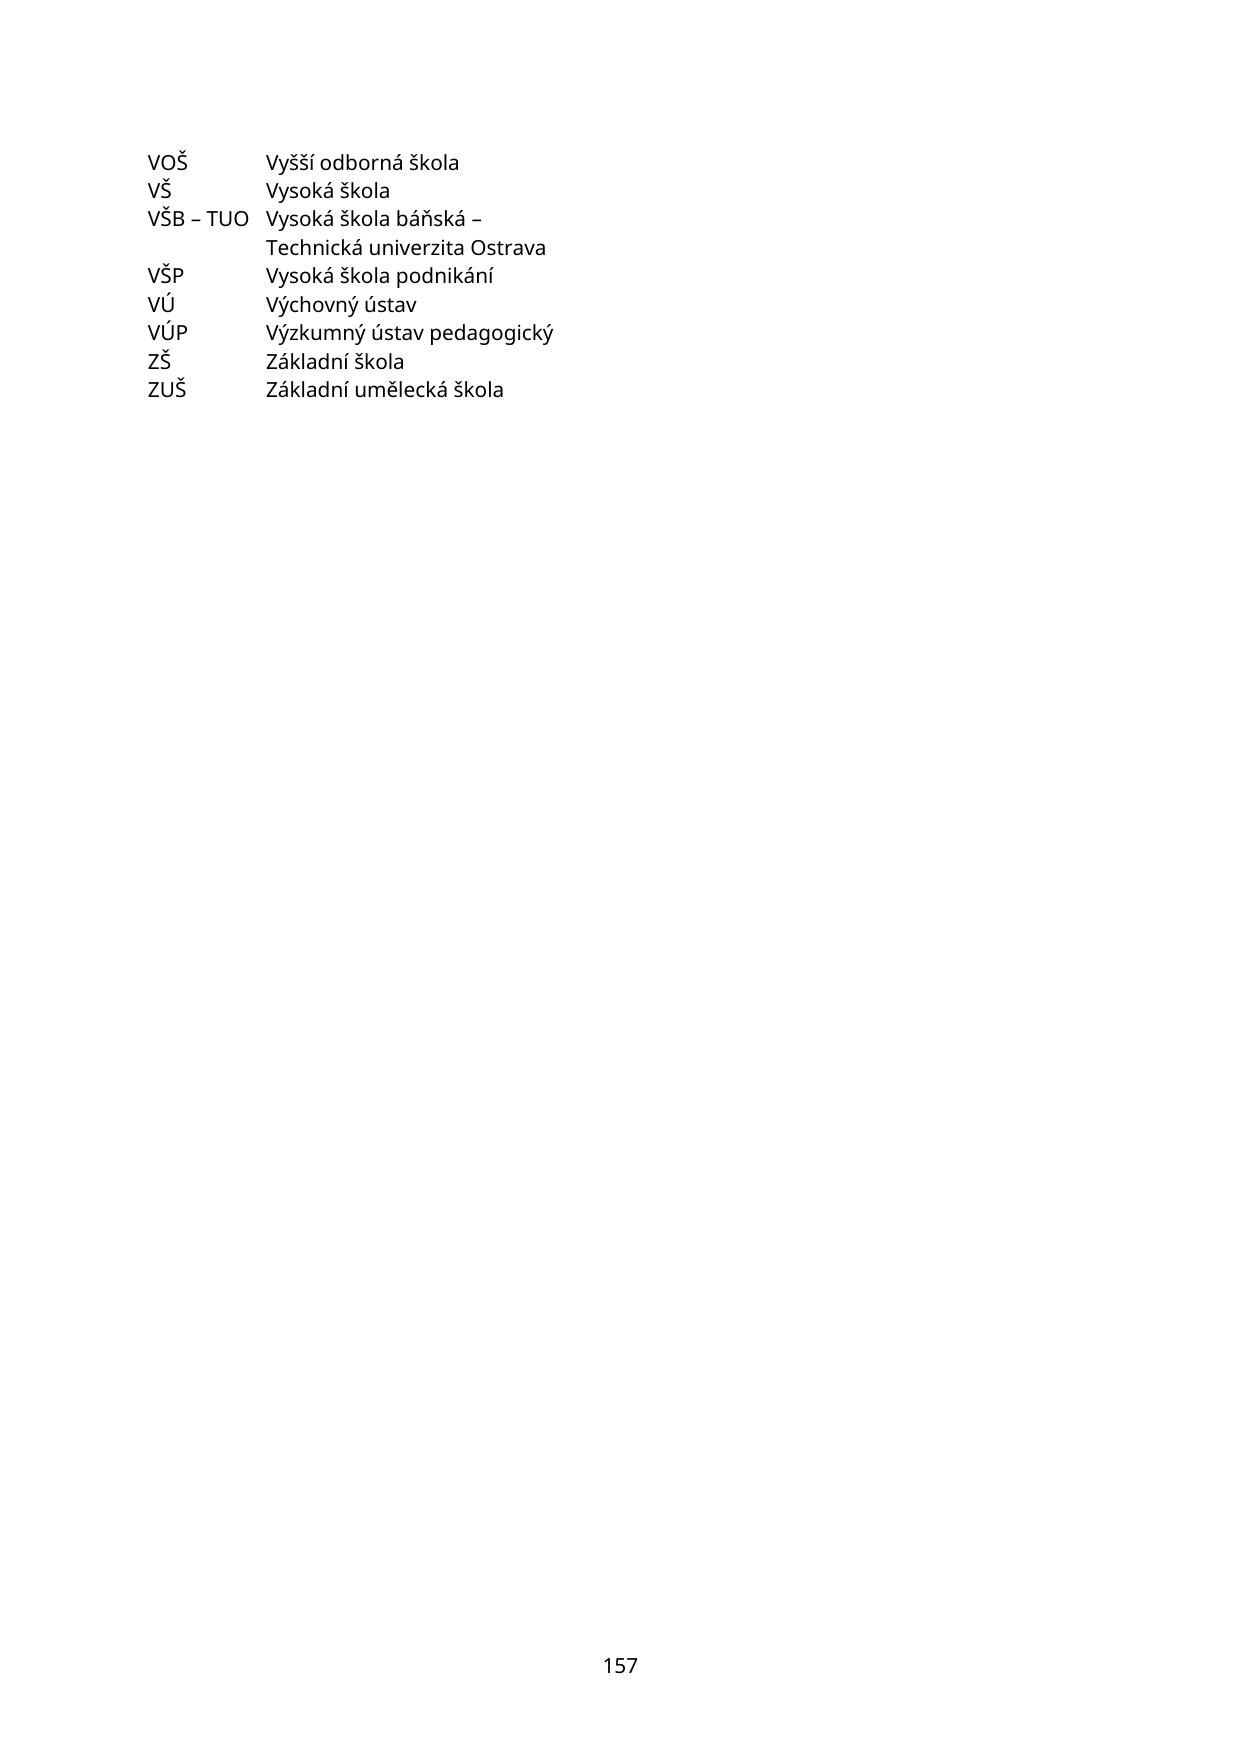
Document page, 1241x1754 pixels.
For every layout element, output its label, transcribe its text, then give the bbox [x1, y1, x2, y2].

text VÚ Výchovný ústav [148, 290, 583, 318]
text ZŠ Základní škola [148, 347, 583, 375]
text VÚP Výzkumný ústav pedagogický [148, 318, 583, 347]
text VŠB – TUO Vysoká škola báňská – Technická univerzita Ostrava [148, 204, 583, 261]
text ZUŠ Základní umělecká škola [148, 375, 583, 404]
text VOŠ Vyšší odborná škola [148, 148, 583, 176]
text VŠ Vysoká škola [148, 176, 583, 204]
text VŠP Vysoká škola podnikání [148, 261, 583, 290]
